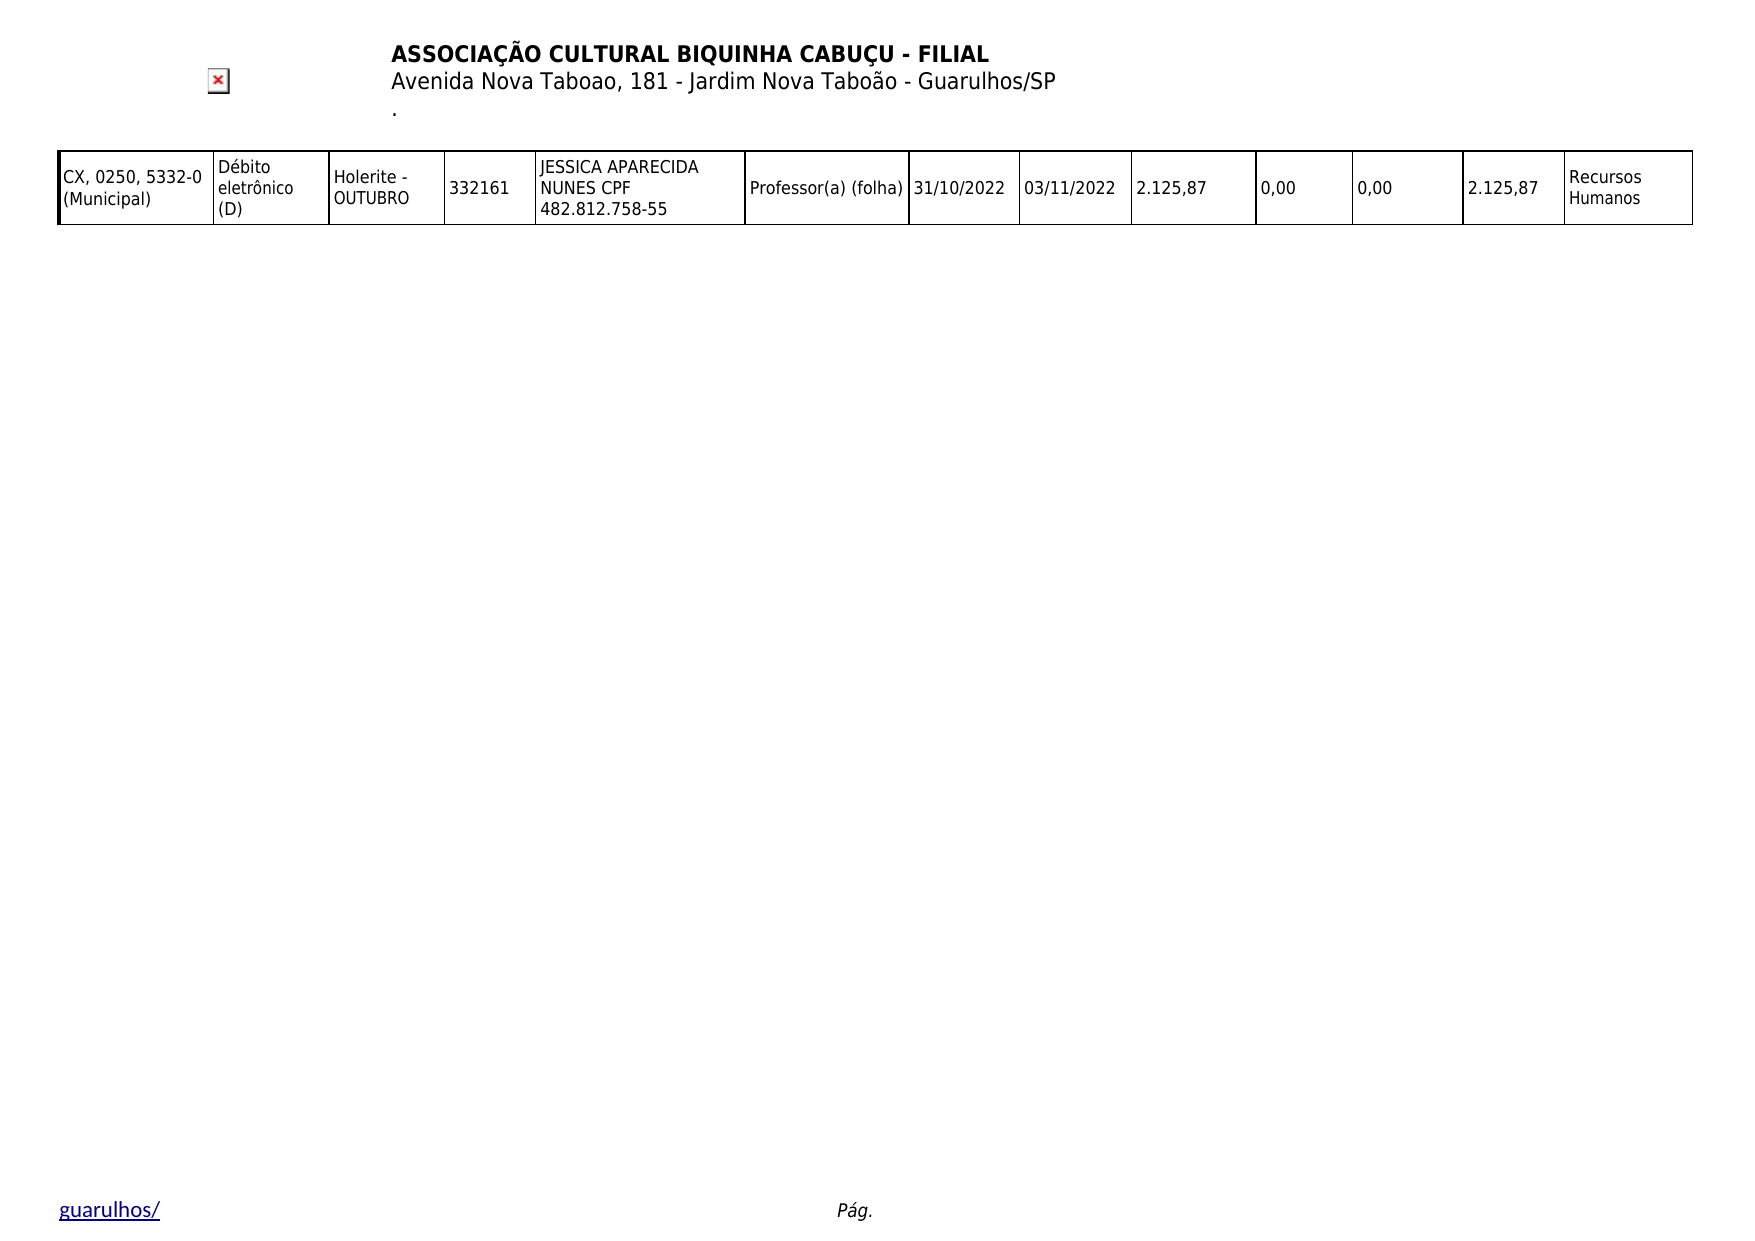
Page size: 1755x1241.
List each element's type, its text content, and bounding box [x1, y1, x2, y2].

table_cell 0,00 [1257, 152, 1352, 224]
table_cell JESSICA APARECIDA NUNES CPF 482.812.758-55 [536, 152, 744, 224]
table_cell 332161 [445, 152, 535, 224]
table_cell Holerite - OUTUBRO [330, 152, 444, 224]
table_cell 2.125,87 [1464, 152, 1564, 224]
table_cell Recursos Humanos [1565, 152, 1692, 224]
table_cell 0,00 [1353, 152, 1462, 224]
table_cell Professor(a) (folha) [746, 152, 908, 224]
table_cell Débito eletrônico (D) [214, 152, 328, 224]
table_cell 31/10/2022 [910, 152, 1019, 224]
table_cell CX, 0250, 5332-0 (Municipal) [61, 152, 213, 224]
table_cell 2.125,87 [1132, 152, 1255, 224]
table_cell 03/11/2022 [1020, 152, 1131, 224]
